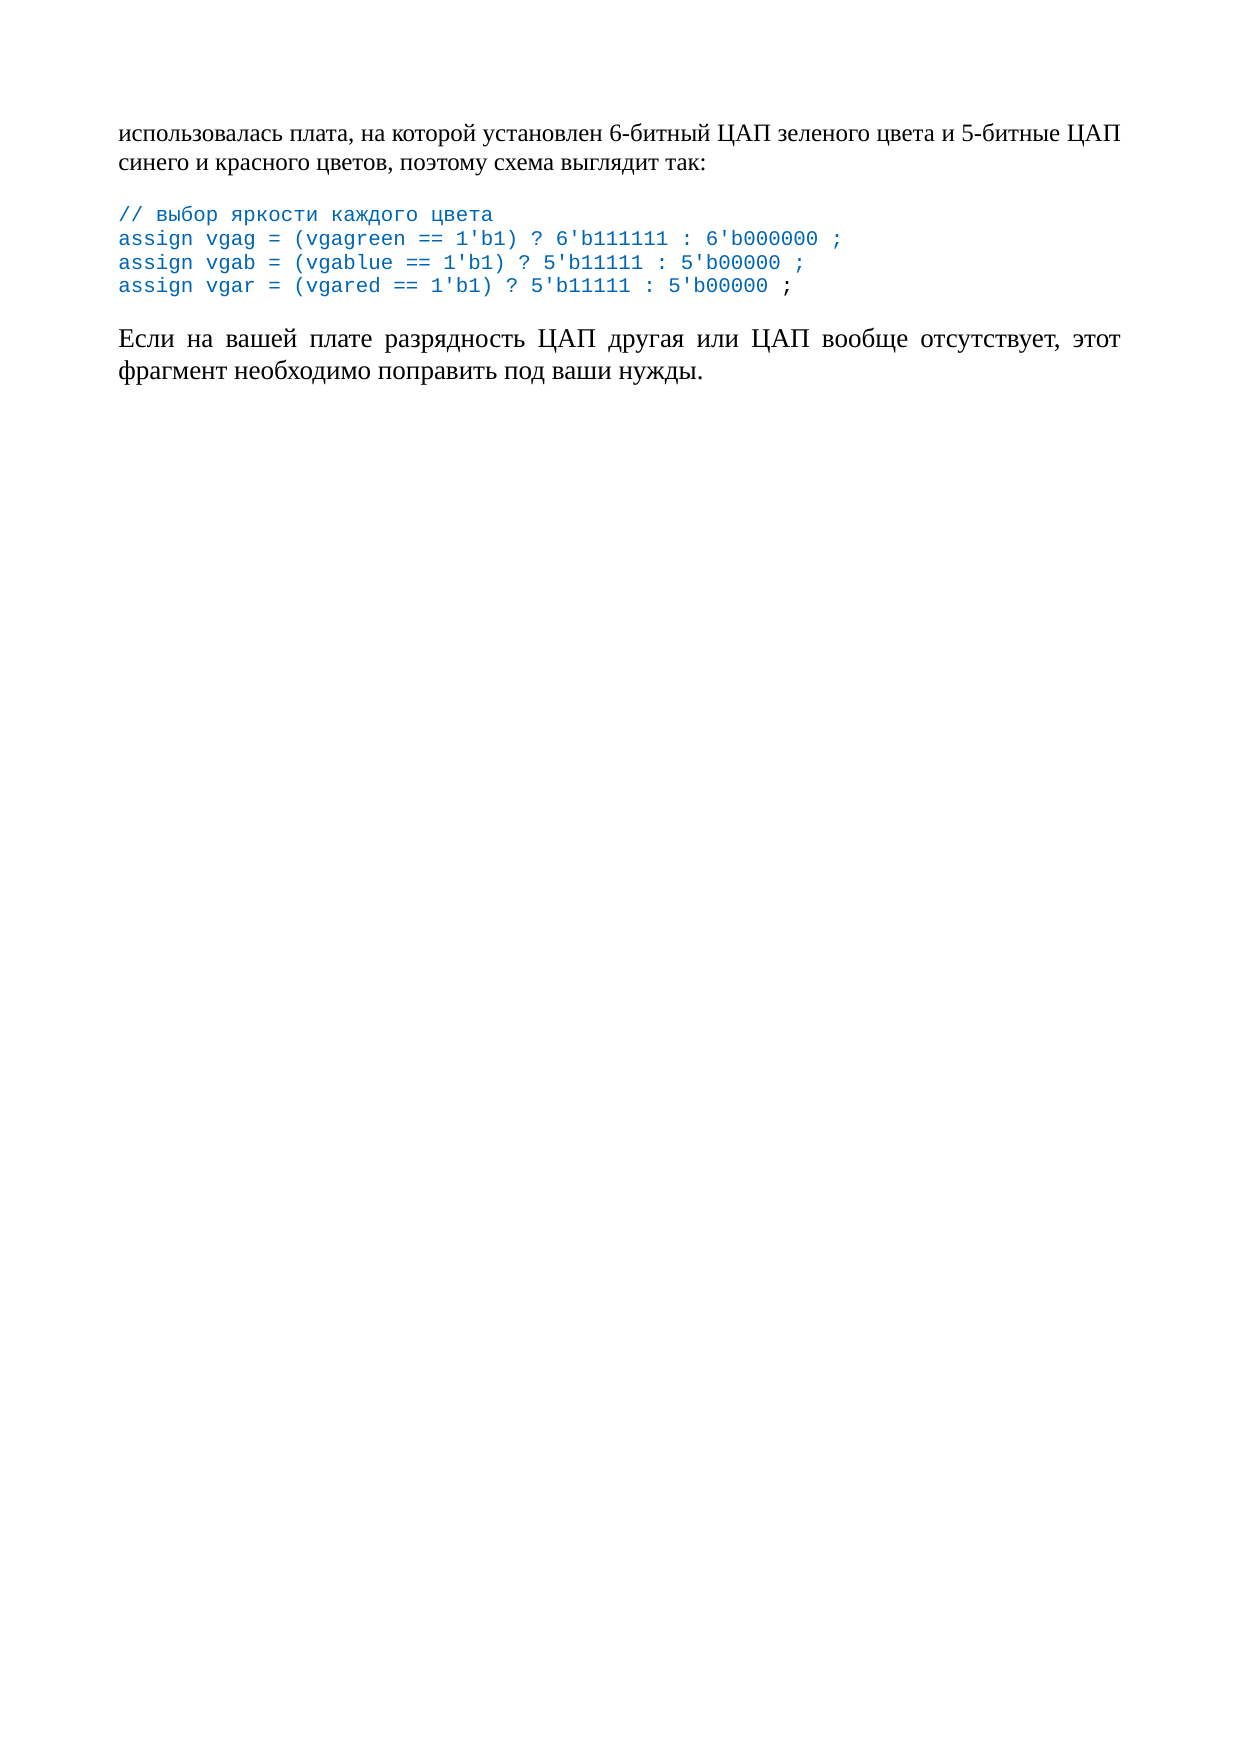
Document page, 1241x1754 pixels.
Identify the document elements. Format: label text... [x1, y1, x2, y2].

text assign vgar = (vgared == 1'b1) ? 5'b11111 : 5'b00000 ; [118, 275, 1122, 299]
text assign vgag = (vgagreen == 1'b1) ? 6'b111111 : 6'b000000 ; [118, 228, 1122, 252]
text использовалась плата, на которой установлен 6-битный ЦАП зеленого цвета и 5-битные ЦАП синего и красного цветов, поэтому схема выглядит так: [118, 118, 1122, 176]
text Если на вашей плате разрядность ЦАП другая или ЦАП вообще отсутствует, этот фрагмент необходимо поправить под ваши нужды. [118, 323, 1122, 385]
text // выбор яркости каждого цвета [118, 204, 1122, 228]
text assign vgab = (vgablue == 1'b1) ? 5'b11111 : 5'b00000 ; [118, 252, 1122, 275]
